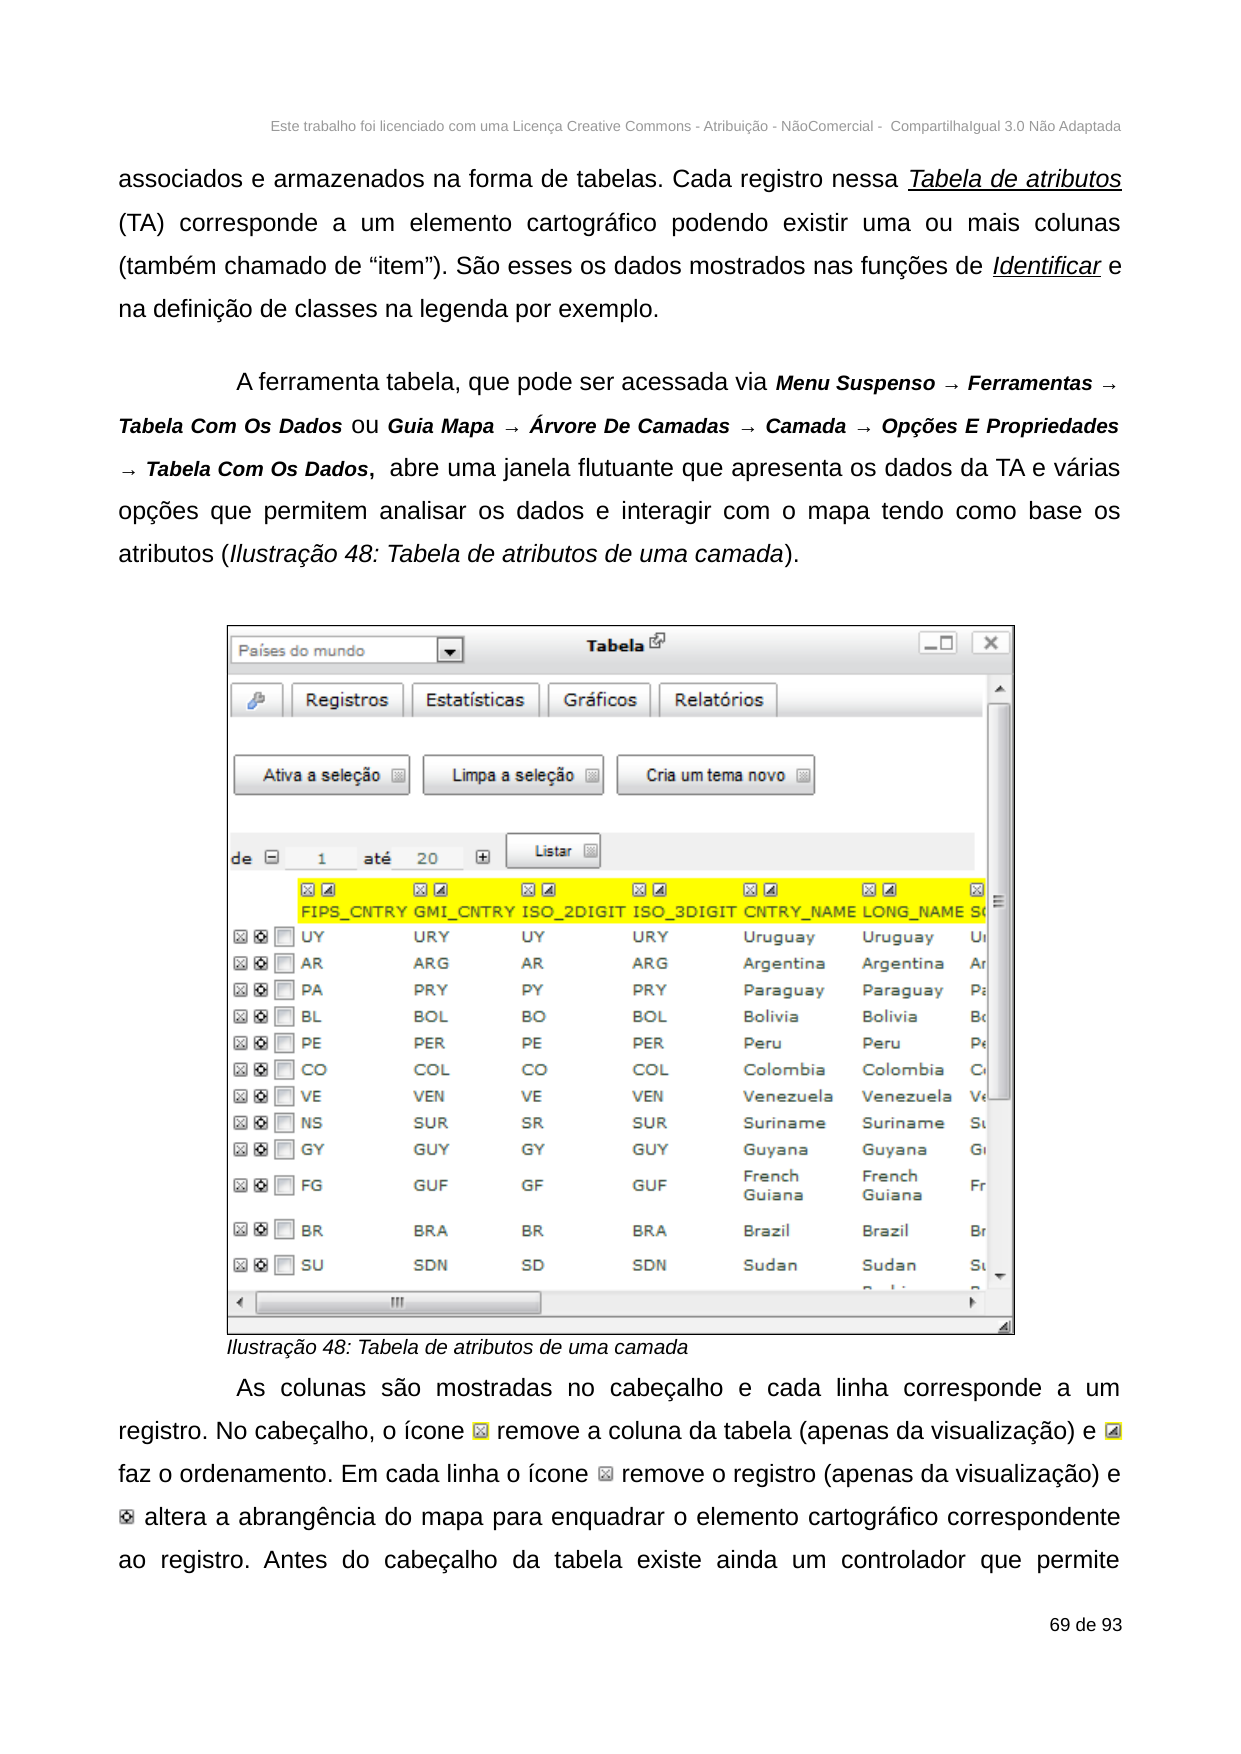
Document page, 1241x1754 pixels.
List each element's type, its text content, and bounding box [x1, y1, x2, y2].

text associados e armazenados na forma de tabelas. Cada registro nessa Tabela de atributos (TA) corresponde a um elemento cartográfico podendo existir uma ou mais colunas (também chamado de “item”). São esses os dados mostrados nas funções de Identificar e na definição de classes na legenda por exemplo. [118, 164, 1122, 322]
picture [472, 1422, 490, 1440]
picture [118, 1508, 136, 1526]
text A ferramenta tabela, que pode ser acessada via Menu suspenso → Ferramentas → Tabela com os dados ou guia Mapa → Árvore de camadas → camada → opções e propriedades → Tabela com os dados, abre uma janela flutuante que apresenta os dados da TA e várias opções que permitem analisar os dados e interagir com o mapa tendo como base os atributos (Ilustração 48: Tabela de atributos de uma camada). [118, 367, 1122, 568]
text As colunas são mostradas no cabeçalho e cada linha corresponde a um registro. No cabeçalho, o ícone remove a coluna da tabela (apenas da visualização) e faz o ordenamento. Em cada linha o ícone remove o registro (apenas da visualização) e altera a abrangência do mapa para enquadrar o elemento cartográfico correspondente ao registro. Antes do cabeçalho da tabela existe ainda um controlador que permite [118, 613, 1122, 1574]
picture [1104, 1422, 1123, 1440]
picture [597, 1465, 615, 1483]
text Ilustração 48: Tabela de atributos de uma camada [226, 1335, 1014, 1358]
picture [228, 626, 1014, 1334]
